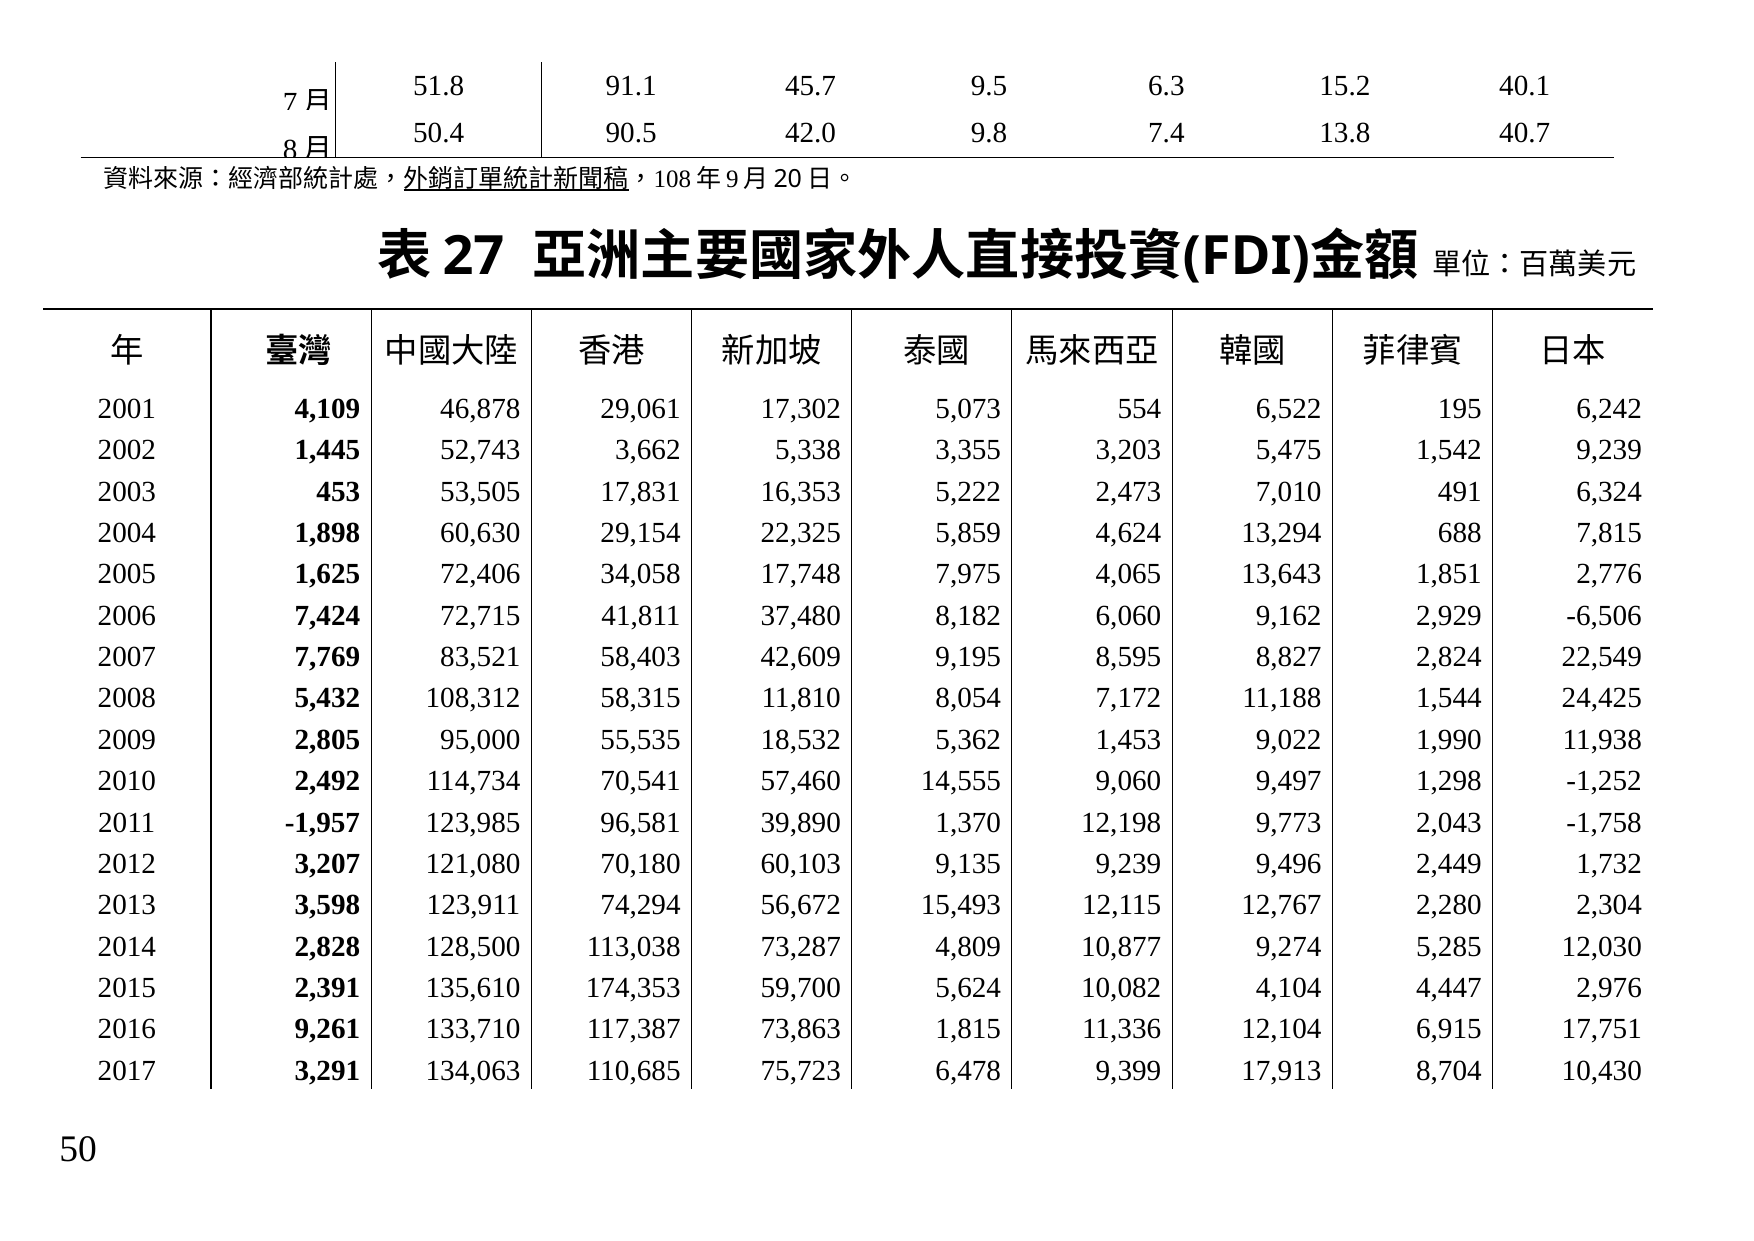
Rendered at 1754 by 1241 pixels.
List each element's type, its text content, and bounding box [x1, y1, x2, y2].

table_cell 1,453 [1012, 717, 1172, 758]
table_cell 135,610 [372, 965, 531, 1006]
table_cell 3,598 [212, 882, 371, 923]
table_cell 133,710 [372, 1006, 531, 1048]
table_cell 11,188 [1173, 676, 1332, 717]
table_cell 8月 [81, 109, 335, 157]
table_cell 8,182 [852, 594, 1011, 634]
table_cell 117,387 [532, 1006, 691, 1048]
table_cell 2004 [43, 511, 210, 551]
table_header 香港 [532, 310, 691, 386]
table_cell 108,312 [372, 676, 531, 717]
table_cell 491 [1333, 470, 1492, 510]
table_cell 123,985 [372, 800, 531, 841]
table_cell 22,549 [1493, 635, 1653, 675]
table_cell 72,406 [372, 553, 531, 593]
table_cell 9,135 [852, 841, 1011, 882]
table_cell 24,425 [1493, 676, 1653, 717]
table_cell 2003 [43, 470, 210, 510]
table_cell 1,370 [852, 800, 1011, 841]
table_cell 57,460 [692, 758, 851, 799]
table_cell 2,304 [1493, 882, 1653, 923]
table_cell 123,911 [372, 882, 531, 923]
table_cell 5,859 [852, 511, 1011, 551]
table_cell 3,207 [212, 841, 371, 882]
table_cell 18,532 [692, 717, 851, 758]
table_cell 6,060 [1012, 594, 1172, 634]
table_cell 9,496 [1173, 841, 1332, 882]
table_cell 39,890 [692, 800, 851, 841]
table_cell 2005 [43, 553, 210, 593]
table_cell 10,877 [1012, 924, 1172, 965]
table_cell 12,104 [1173, 1006, 1332, 1048]
table_cell 2014 [43, 924, 210, 965]
table_cell 5,073 [852, 387, 1011, 427]
table_cell 9,239 [1012, 841, 1172, 882]
table_cell 34,058 [532, 553, 691, 593]
table_cell -1,957 [212, 800, 371, 841]
table_cell 3,662 [532, 428, 691, 469]
table_cell -1,252 [1493, 758, 1653, 799]
text 資料來源：經濟部統計處，外銷訂單統計新聞稿，108年9月20日。 [103, 158, 1636, 195]
table_cell 5,338 [692, 428, 851, 469]
table_cell 2,805 [212, 717, 371, 758]
table_cell 83,521 [372, 635, 531, 675]
table_cell 4,809 [852, 924, 1011, 965]
table_cell 2013 [43, 882, 210, 923]
table_cell 1,851 [1333, 553, 1492, 593]
table_cell 15.2 [1255, 62, 1434, 109]
table_cell 9,399 [1012, 1048, 1172, 1089]
table_cell 11,938 [1493, 717, 1653, 758]
table_cell 7月 [81, 62, 335, 109]
table_header 臺灣 [212, 310, 371, 386]
table_cell 134,063 [372, 1048, 531, 1089]
table_cell 1,542 [1333, 428, 1492, 469]
table_cell 91.1 [542, 62, 720, 109]
table_cell 42.0 [720, 109, 900, 157]
table_cell 13,643 [1173, 553, 1332, 593]
table_cell 688 [1333, 511, 1492, 551]
table_cell 52,743 [372, 428, 531, 469]
table_cell 56,672 [692, 882, 851, 923]
table_cell 2017 [43, 1048, 210, 1089]
table_cell 4,065 [1012, 553, 1172, 593]
table_cell 16,353 [692, 470, 851, 510]
table_cell 46,878 [372, 387, 531, 427]
table_cell 2,391 [212, 965, 371, 1006]
table_cell 7,010 [1173, 470, 1332, 510]
table_cell 2,776 [1493, 553, 1653, 593]
table_cell 17,831 [532, 470, 691, 510]
table_cell 9,497 [1173, 758, 1332, 799]
table_cell 73,863 [692, 1006, 851, 1048]
table_cell 9,239 [1493, 428, 1653, 469]
table_cell 2,976 [1493, 965, 1653, 1006]
table_cell 40.7 [1434, 109, 1614, 157]
table_cell 2009 [43, 717, 210, 758]
table_cell 1,898 [212, 511, 371, 551]
table_cell 6,478 [852, 1048, 1011, 1089]
table_cell 22,325 [692, 511, 851, 551]
table_header 新加坡 [692, 310, 851, 386]
table_cell 2,280 [1333, 882, 1492, 923]
table_cell 41,811 [532, 594, 691, 634]
table_cell 5,475 [1173, 428, 1332, 469]
table_cell 1,544 [1333, 676, 1492, 717]
table_cell 2015 [43, 965, 210, 1006]
table_cell 9,060 [1012, 758, 1172, 799]
table_cell -1,758 [1493, 800, 1653, 841]
table_cell 4,104 [1173, 965, 1332, 1006]
table_cell 114,734 [372, 758, 531, 799]
table_cell 2,492 [212, 758, 371, 799]
table_cell 453 [212, 470, 371, 510]
table_cell 73,287 [692, 924, 851, 965]
table_cell 15,493 [852, 882, 1011, 923]
table_cell 4,109 [212, 387, 371, 427]
table_cell 1,990 [1333, 717, 1492, 758]
table_cell 1,445 [212, 428, 371, 469]
table_cell 2,449 [1333, 841, 1492, 882]
table_cell 5,432 [212, 676, 371, 717]
table_cell 29,061 [532, 387, 691, 427]
table_cell 70,541 [532, 758, 691, 799]
table_cell 3,203 [1012, 428, 1172, 469]
table_cell 11,336 [1012, 1006, 1172, 1048]
table_cell 2010 [43, 758, 210, 799]
table_cell 9.5 [900, 62, 1077, 109]
table_cell 7,172 [1012, 676, 1172, 717]
table_cell 7,975 [852, 553, 1011, 593]
table_cell 59,700 [692, 965, 851, 1006]
table_cell 14,555 [852, 758, 1011, 799]
table_cell 4,447 [1333, 965, 1492, 1006]
table_cell 12,115 [1012, 882, 1172, 923]
table_cell 2001 [43, 387, 210, 427]
table_cell 2,824 [1333, 635, 1492, 675]
table_cell 55,535 [532, 717, 691, 758]
table_cell 10,430 [1493, 1048, 1653, 1089]
table_cell 37,480 [692, 594, 851, 634]
table_cell 121,080 [372, 841, 531, 882]
table_cell 1,298 [1333, 758, 1492, 799]
table_cell 51.8 [336, 62, 541, 109]
table_cell 2,828 [212, 924, 371, 965]
table_cell 90.5 [542, 109, 720, 157]
table_cell 5,624 [852, 965, 1011, 1006]
table_cell 2,043 [1333, 800, 1492, 841]
table_cell 9,261 [212, 1006, 371, 1048]
table_cell 17,913 [1173, 1048, 1332, 1089]
table_header 中國大陸 [372, 310, 531, 386]
table_cell 17,751 [1493, 1006, 1653, 1048]
table_cell 2002 [43, 428, 210, 469]
table_cell 2007 [43, 635, 210, 675]
table_cell -6,506 [1493, 594, 1653, 634]
table_cell 8,595 [1012, 635, 1172, 675]
table_cell 95,000 [372, 717, 531, 758]
table_cell 13.8 [1255, 109, 1434, 157]
table_cell 17,302 [692, 387, 851, 427]
table_cell 5,285 [1333, 924, 1492, 965]
table_cell 74,294 [532, 882, 691, 923]
table_cell 11,810 [692, 676, 851, 717]
table_cell 554 [1012, 387, 1172, 427]
table_cell 8,704 [1333, 1048, 1492, 1089]
table_cell 7.4 [1077, 109, 1255, 157]
table_cell 13,294 [1173, 511, 1332, 551]
table_header 泰國 [852, 310, 1011, 386]
table_cell 2016 [43, 1006, 210, 1048]
table_cell 7,815 [1493, 511, 1653, 551]
table_cell 2,473 [1012, 470, 1172, 510]
table_cell 1,732 [1493, 841, 1653, 882]
table_cell 7,769 [212, 635, 371, 675]
table_cell 12,030 [1493, 924, 1653, 965]
table_cell 9.8 [900, 109, 1077, 157]
table_cell 75,723 [692, 1048, 851, 1089]
table_cell 6.3 [1077, 62, 1255, 109]
table_cell 12,198 [1012, 800, 1172, 841]
table_cell 60,103 [692, 841, 851, 882]
table_cell 8,827 [1173, 635, 1332, 675]
table_cell 5,222 [852, 470, 1011, 510]
table_cell 2008 [43, 676, 210, 717]
table_cell 2011 [43, 800, 210, 841]
table_cell 7,424 [212, 594, 371, 634]
table_cell 5,362 [852, 717, 1011, 758]
table_cell 128,500 [372, 924, 531, 965]
table_cell 1,815 [852, 1006, 1011, 1048]
table_cell 9,162 [1173, 594, 1332, 634]
table_cell 72,715 [372, 594, 531, 634]
table_cell 3,355 [852, 428, 1011, 469]
table_cell 96,581 [532, 800, 691, 841]
table_cell 1,625 [212, 553, 371, 593]
table_cell 110,685 [532, 1048, 691, 1089]
table_cell 6,242 [1493, 387, 1653, 427]
table_cell 113,038 [532, 924, 691, 965]
table_cell 10,082 [1012, 965, 1172, 1006]
table_cell 6,324 [1493, 470, 1653, 510]
table_header 年 [43, 310, 210, 386]
table_cell 9,022 [1173, 717, 1332, 758]
table_cell 29,154 [532, 511, 691, 551]
table_cell 60,630 [372, 511, 531, 551]
table_cell 17,748 [692, 553, 851, 593]
table_cell 40.1 [1434, 62, 1614, 109]
table_cell 45.7 [720, 62, 900, 109]
table_cell 9,773 [1173, 800, 1332, 841]
table_cell 2,929 [1333, 594, 1492, 634]
table_cell 42,609 [692, 635, 851, 675]
table_cell 58,403 [532, 635, 691, 675]
table_cell 9,195 [852, 635, 1011, 675]
table_cell 195 [1333, 387, 1492, 427]
table_cell 6,522 [1173, 387, 1332, 427]
text 表27 亞洲主要國家外人直接投資(FDI)金額 單位：百萬美元 [59, 195, 1636, 308]
table_cell 2006 [43, 594, 210, 634]
table_header 馬來西亞 [1012, 310, 1172, 386]
table_cell 2012 [43, 841, 210, 882]
table_cell 50.4 [336, 109, 541, 157]
table_header 日本 [1493, 310, 1653, 386]
table_cell 174,353 [532, 965, 691, 1006]
table_cell 9,274 [1173, 924, 1332, 965]
table_cell 70,180 [532, 841, 691, 882]
table_cell 53,505 [372, 470, 531, 510]
table_header 菲律賓 [1333, 310, 1492, 386]
table_cell 6,915 [1333, 1006, 1492, 1048]
table_header 韓國 [1173, 310, 1332, 386]
table_cell 58,315 [532, 676, 691, 717]
table_cell 4,624 [1012, 511, 1172, 551]
table_cell 8,054 [852, 676, 1011, 717]
table_cell 12,767 [1173, 882, 1332, 923]
table_cell 3,291 [212, 1048, 371, 1089]
